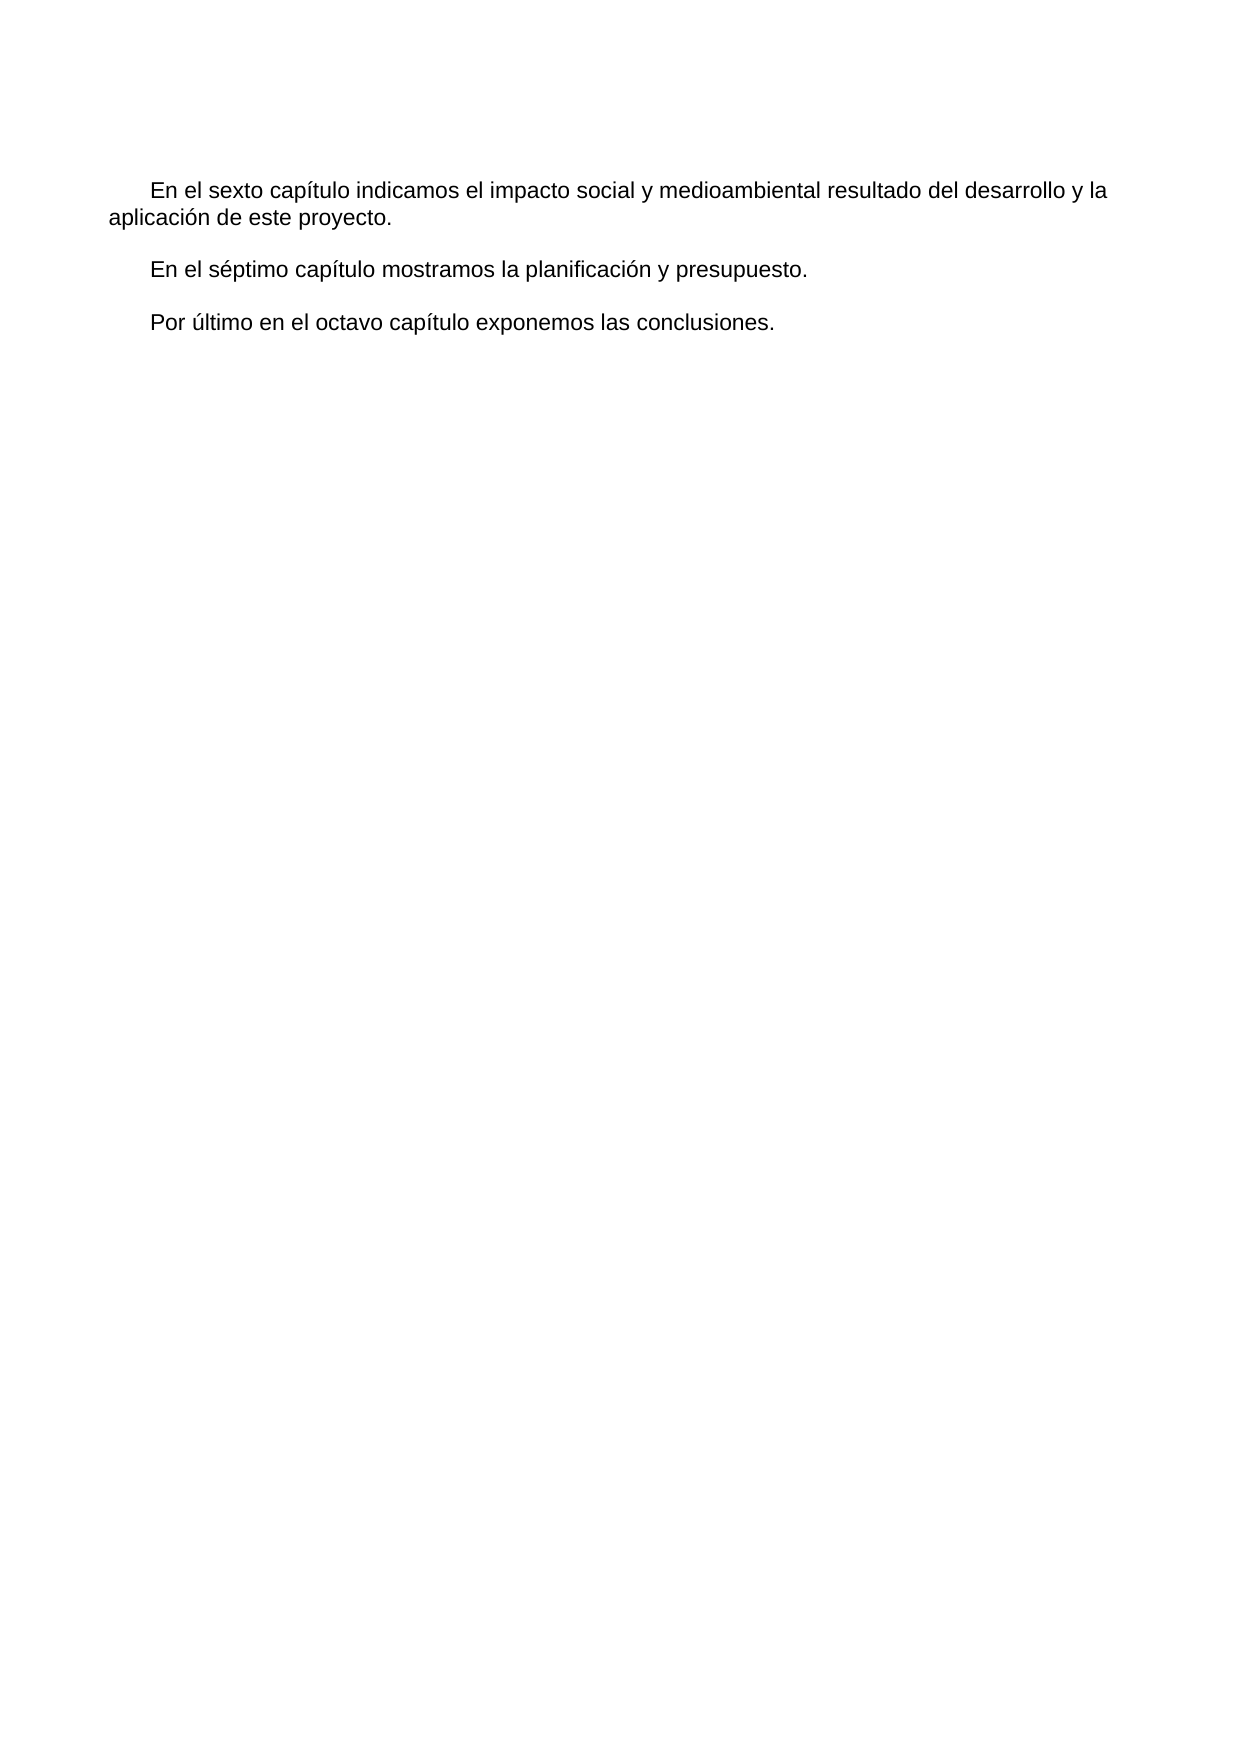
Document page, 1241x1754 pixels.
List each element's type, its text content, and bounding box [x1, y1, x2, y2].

text En el sexto capítulo indicamos el impacto social y medioambiental resultado del desarrollo y la aplicación de este proyecto. [108, 177, 1142, 230]
text Por último en el octavo capítulo exponemos las conclusiones. [108, 309, 1142, 335]
text En el séptimo capítulo mostramos la planificación y presupuesto. [108, 256, 1142, 283]
